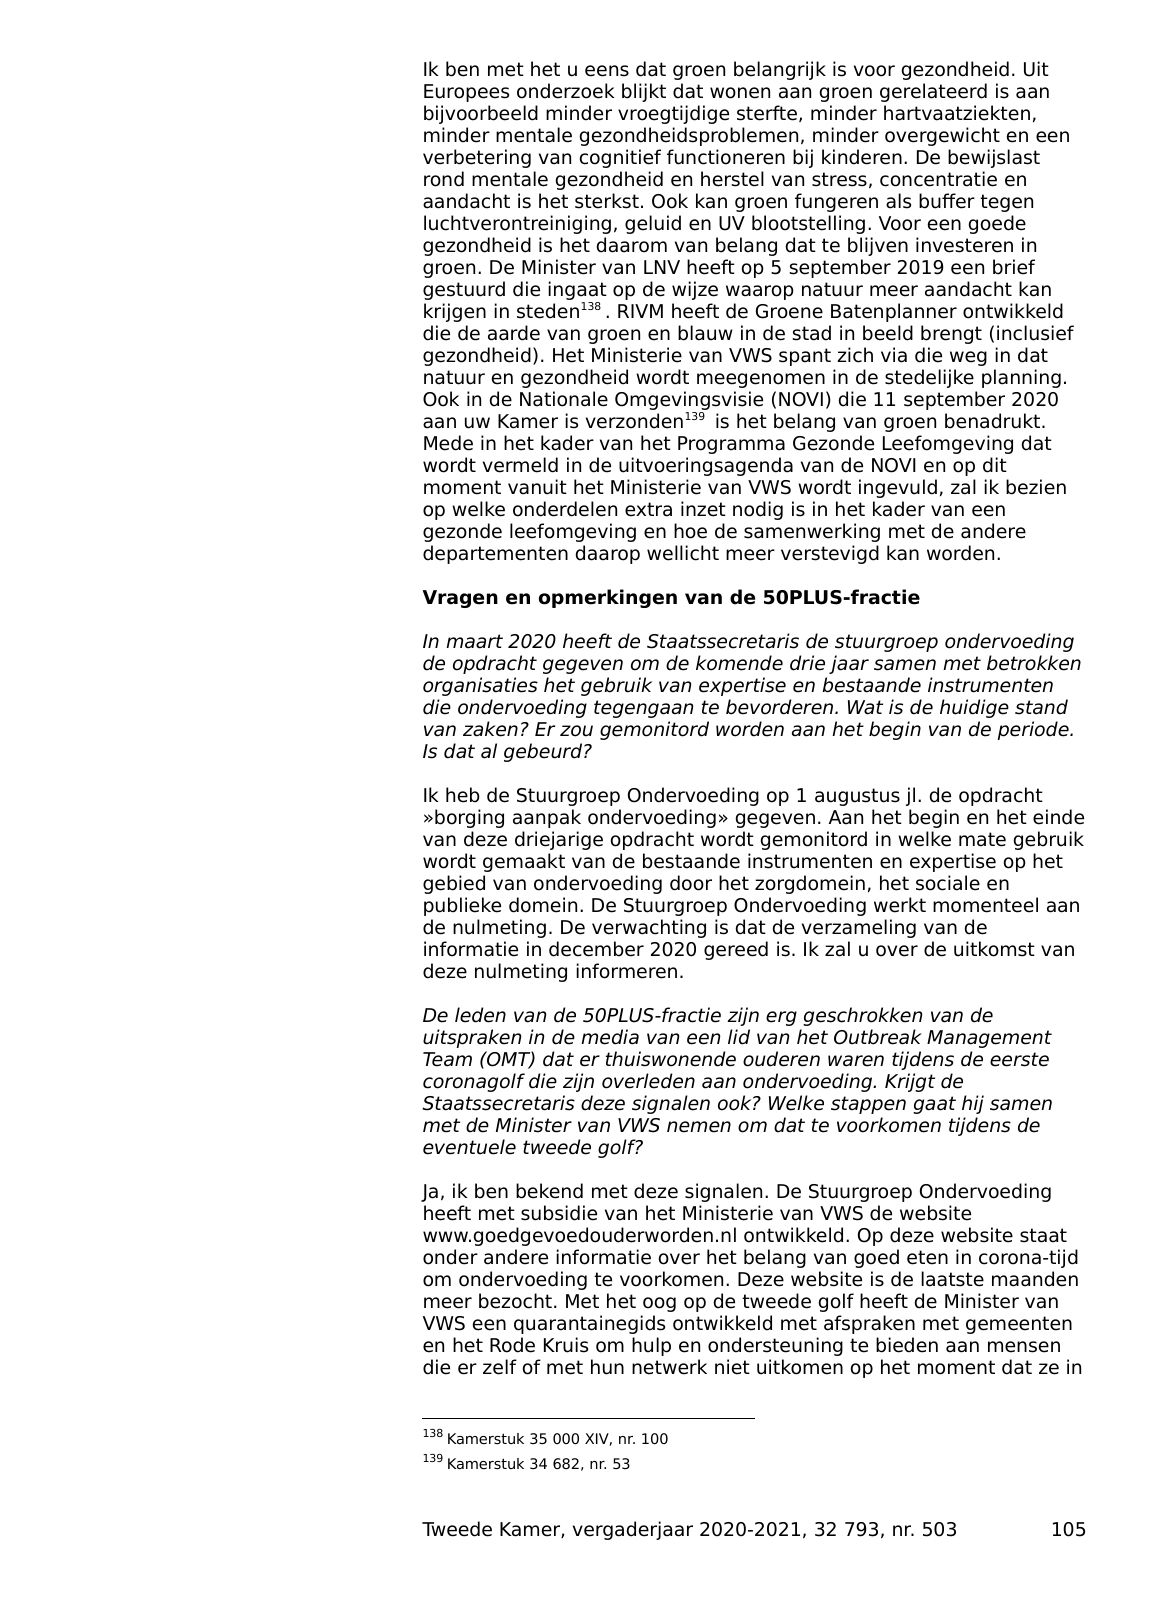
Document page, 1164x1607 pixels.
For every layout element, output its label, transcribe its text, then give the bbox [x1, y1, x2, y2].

text Ja, ik ben bekend met deze signalen. De Stuurgroep Ondervoeding heeft met subsidie van het Ministerie van VWS de website www.goedgevoedouderworden.nl ontwikkeld. Op deze website staat onder andere informatie over het belang van goed eten in corona-tijd om ondervoeding te voorkomen. Deze website is de laatste maanden meer bezocht. Met het oog op de tweede golf heeft de Minister van VWS een quarantainegids ontwikkeld met afspraken met gemeenten en het Rode Kruis om hulp en ondersteuning te bieden aan mensen die er zelf of met hun netwerk niet uitkomen op het moment dat ze in [422, 1181, 1087, 1379]
text De leden van de 50PLUS-fractie zijn erg geschrokken van de uitspraken in de media van een lid van het Outbreak Management Team (OMT) dat er thuiswonende ouderen waren tijdens de eerste coronagolf die zijn overleden aan ondervoeding. Krijgt de Staatssecretaris deze signalen ook? Welke stappen gaat hij samen met de Minister van VWS nemen om dat te voorkomen tijdens de eventuele tweede golf? [422, 1005, 1087, 1159]
text In maart 2020 heeft de Staatssecretaris de stuurgroep ondervoeding de opdracht gegeven om de komende drie jaar samen met betrokken organisaties het gebruik van expertise en bestaande instrumenten die ondervoeding tegengaan te bevorderen. Wat is de huidige stand van zaken? Er zou gemonitord worden aan het begin van de periode. Is dat al gebeurd? [422, 631, 1087, 763]
text Kamerstuk 35 000 XIV, nr. 100 [422, 1427, 1087, 1449]
text Ik ben met het u eens dat groen belangrijk is voor gezondheid. Uit Europees onderzoek blijkt dat wonen aan groen gerelateerd is aan bijvoorbeeld minder vroegtijdige sterfte, minder hartvaatziekten, minder mentale gezondheidsproblemen, minder overgewicht en een verbetering van cognitief functioneren bij kinderen. De bewijslast rond mentale gezondheid en herstel van stress, concentratie en aandacht is het sterkst. Ook kan groen fungeren als buffer tegen luchtverontreiniging, geluid en UV blootstelling. Voor een goede gezondheid is het daarom van belang dat te blijven investeren in groen. De Minister van LNV heeft op 5 september 2019 een brief gestuurd die ingaat op de wijze waarop natuur meer aandacht kan krijgen in steden. RIVM heeft de Groene Batenplanner ontwikkeld die de aarde van groen en blauw in de stad in beeld brengt (inclusief gezondheid). Het Ministerie van VWS spant zich via die weg in dat natuur en gezondheid wordt meegenomen in de stedelijke planning. Ook in de Nationale Omgevingsvisie (NOVI) die 11 september 2020 aan uw Kamer is verzonden is het belang van groen benadrukt. Mede in het kader van het Programma Gezonde Leefomgeving dat wordt vermeld in de uitvoeringsagenda van de NOVI en op dit moment vanuit het Ministerie van VWS wordt ingevuld, zal ik bezien op welke onderdelen extra inzet nodig is in het kader van een gezonde leefomgeving en hoe de samenwerking met de andere departementen daarop wellicht meer verstevigd kan worden. [422, 59, 1087, 564]
text Ik heb de Stuurgroep Ondervoeding op 1 augustus jl. de opdracht »borging aanpak ondervoeding» gegeven. Aan het begin en het einde van deze driejarige opdracht wordt gemonitord in welke mate gebruik wordt gemaakt van de bestaande instrumenten en expertise op het gebied van ondervoeding door het zorgdomein, het sociale en publieke domein. De Stuurgroep Ondervoeding werkt momenteel aan de nulmeting. De verwachting is dat de verzameling van de informatie in december 2020 gereed is. Ik zal u over de uitkomst van deze nulmeting informeren. [422, 785, 1087, 983]
text Kamerstuk 34 682, nr. 53 [422, 1452, 1087, 1474]
subtitle Vragen en opmerkingen van de 50PLUS-fractie [422, 587, 1087, 609]
